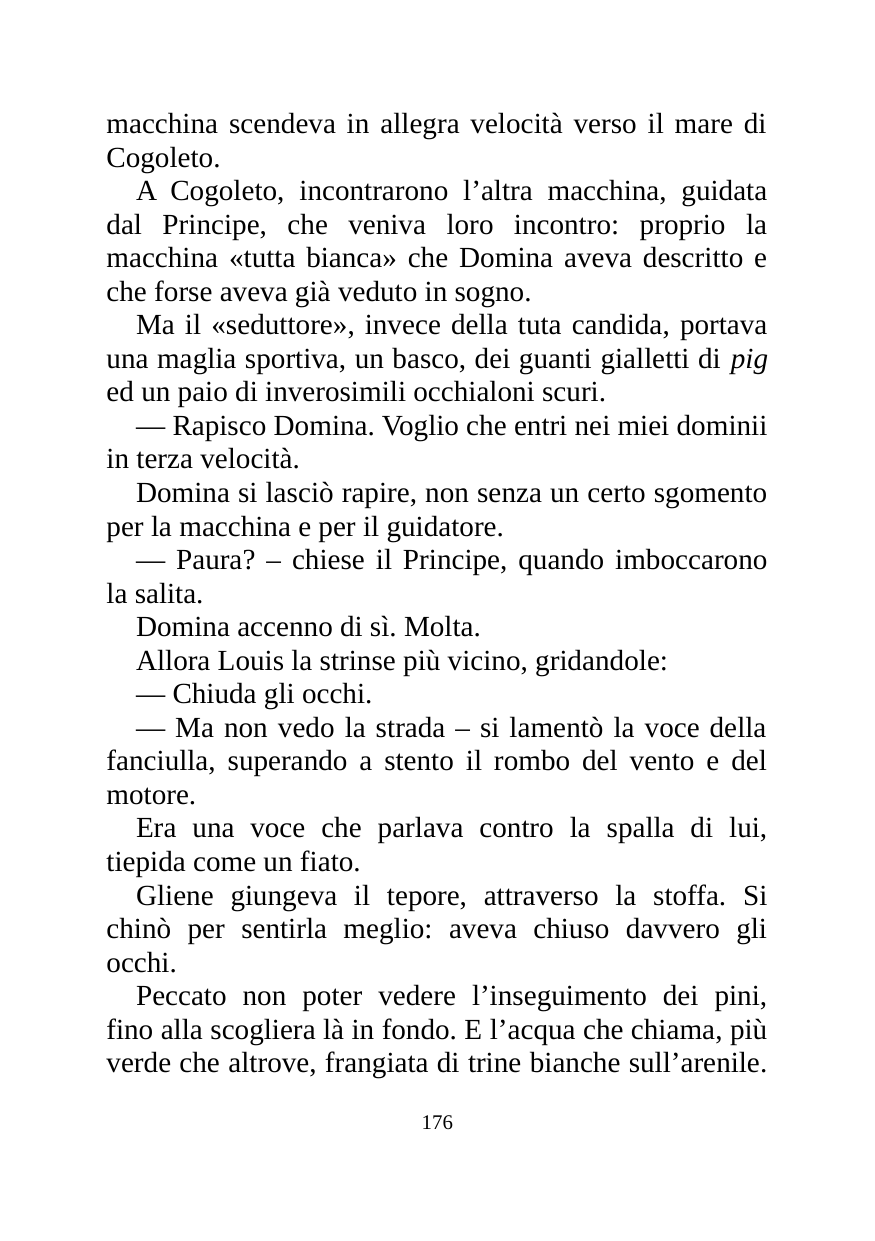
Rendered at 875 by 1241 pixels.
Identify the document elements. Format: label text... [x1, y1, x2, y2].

text — Ma non vedo la strada – si lamentò la voce della fanciulla, superando a stento il rombo del vento e del motore. [106, 710, 768, 811]
text Allora Louis la strinse più vicino, gridandole: [106, 643, 768, 676]
text Era una voce che parlava contro la spalla di lui, tiepida come un fiato. [106, 811, 768, 878]
text Gliene giungeva il tepore, attraverso la stoffa. Si chinò per sentirla meglio: aveva chiuso davvero gli occhi. [106, 878, 768, 978]
text Domina si lasciò rapire, non senza un certo sgomento per la macchina e per il guidatore. [106, 475, 768, 542]
text — Chiuda gli occhi. [106, 676, 768, 710]
text — Rapisco Domina. Voglio che entri nei miei dominii in terza velocità. [106, 408, 768, 475]
text Peccato non poter vedere l’inseguimento dei pini, fino alla scogliera là in fondo. E l’acqua che chiama, più verde che altrove, frangiata di trine bianche sull’arenile. [106, 978, 768, 1079]
text A Cogoleto, incontrarono l’altra macchina, guidata dal Principe, che veniva loro incontro: proprio la macchina «tutta bianca» che Domina aveva descritto e che forse aveva già veduto in sogno. [106, 173, 768, 307]
text — Paura? – chiese il Principe, quando imboccarono la salita. [106, 542, 768, 609]
text Ma il «seduttore», invece della tuta candida, portava una maglia sportiva, un basco, dei guanti gialletti di pig ed un paio di inverosimili occhialoni scuri. [106, 307, 768, 408]
text Domina accenno di sì. Molta. [106, 609, 768, 643]
text macchina scendeva in allegra velocità verso il mare di Cogoleto. [106, 106, 768, 173]
